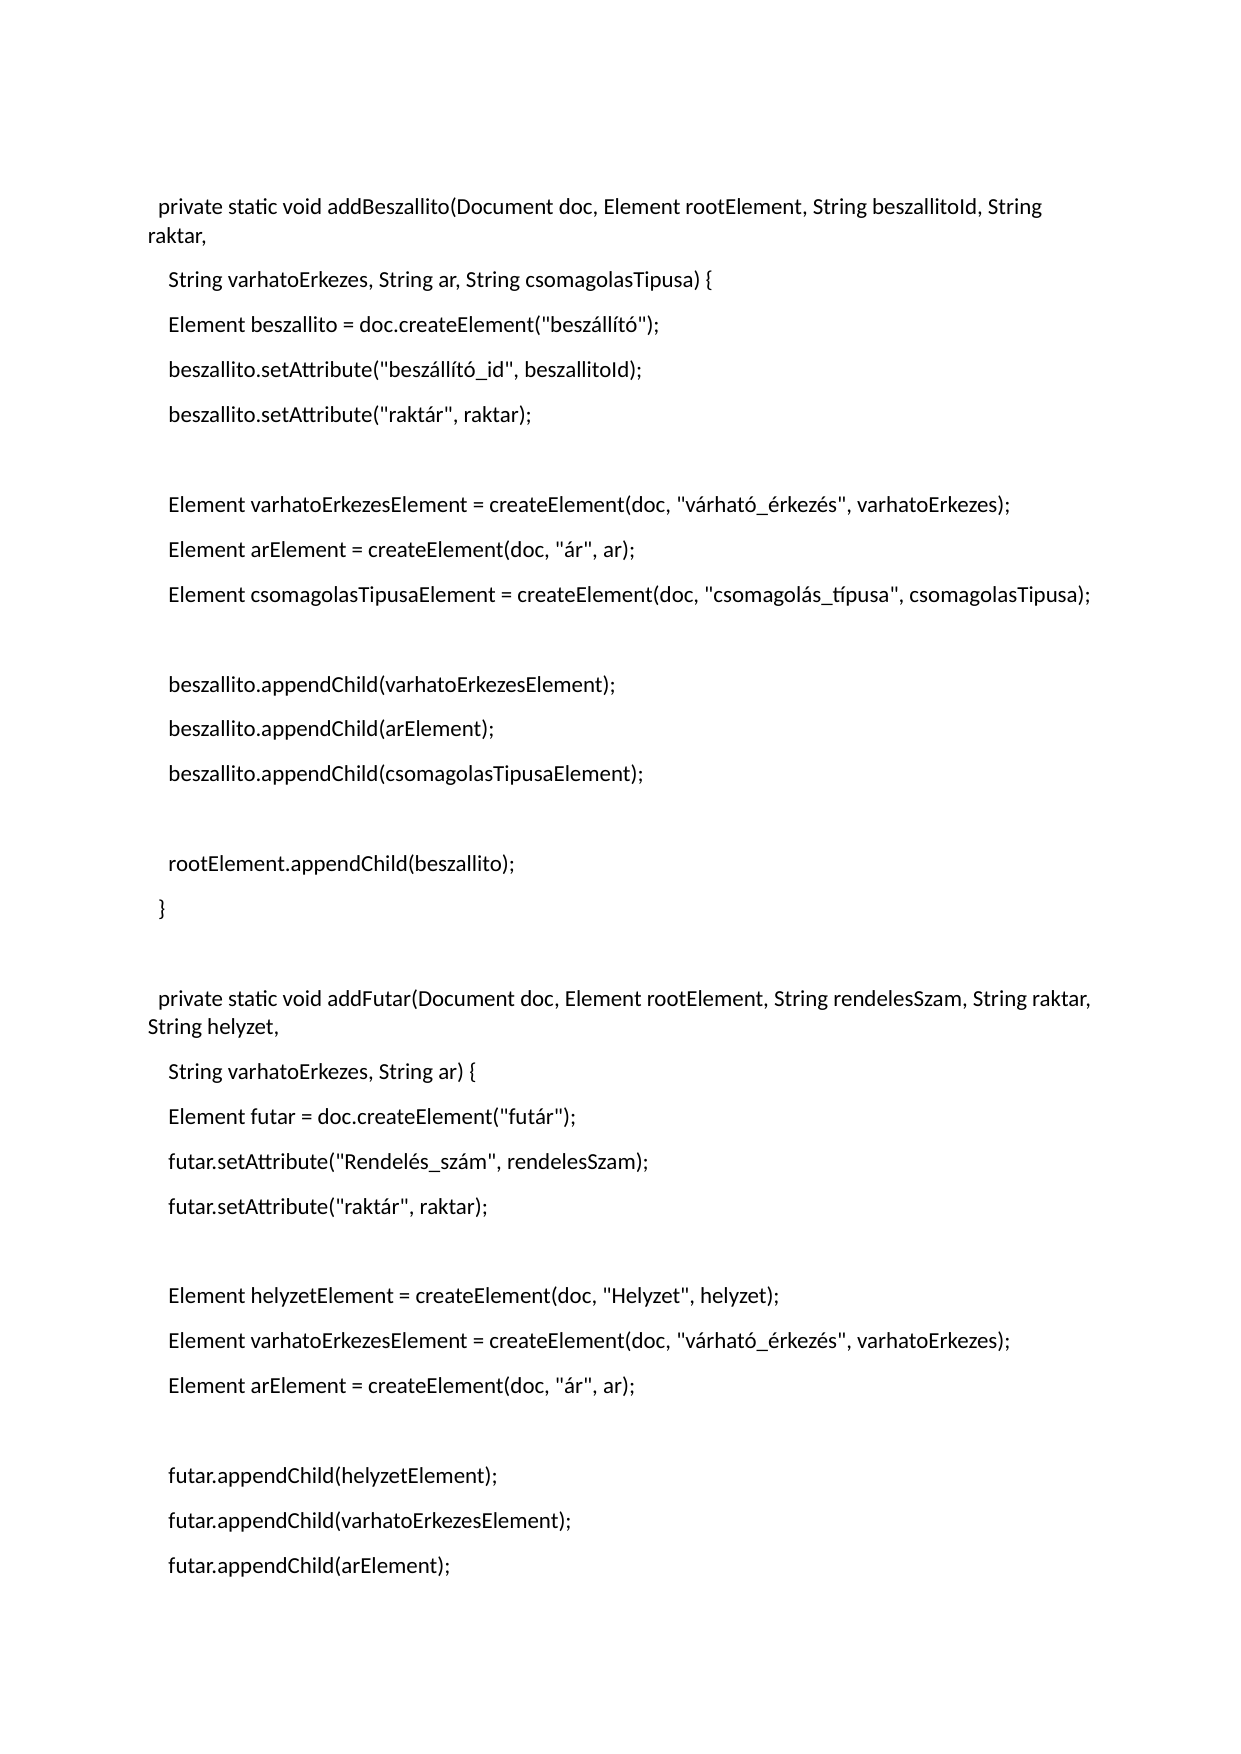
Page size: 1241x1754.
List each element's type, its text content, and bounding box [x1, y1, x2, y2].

text beszallito.appendChild(csomagolasTipusaElement); [148, 759, 1093, 787]
text Element helyzetElement = createElement(doc, "Helyzet", helyzet); [148, 1282, 1093, 1309]
text futar.setAttribute("raktár", raktar); [148, 1192, 1093, 1220]
text futar.appendChild(helyzetElement); [148, 1461, 1093, 1489]
text private static void addBeszallito(Document doc, Element rootElement, String beszallitoId, String raktar, [148, 192, 1093, 249]
text futar.setAttribute("Rendelés_szám", rendelesSzam); [148, 1147, 1093, 1175]
text Element arElement = createElement(doc, "ár", ar); [148, 535, 1093, 563]
text Element arElement = createElement(doc, "ár", ar); [148, 1371, 1093, 1399]
text String varhatoErkezes, String ar, String csomagolasTipusa) { [148, 266, 1093, 294]
text beszallito.setAttribute("raktár", raktar); [148, 400, 1093, 428]
text } [148, 894, 1093, 922]
text beszallito.appendChild(arElement); [148, 714, 1093, 743]
text futar.appendChild(arElement); [148, 1551, 1093, 1579]
text String varhatoErkezes, String ar) { [148, 1057, 1093, 1085]
text Element csomagolasTipusaElement = createElement(doc, "csomagolás_típusa", csomagolasTipusa); [148, 580, 1093, 608]
text Element futar = doc.createElement("futár"); [148, 1102, 1093, 1130]
text rootElement.appendChild(beszallito); [148, 849, 1093, 877]
text beszallito.setAttribute("beszállító_id", beszallitoId); [148, 355, 1093, 383]
text Element varhatoErkezesElement = createElement(doc, "várható_érkezés", varhatoErkezes); [148, 490, 1093, 518]
text Element beszallito = doc.createElement("beszállító"); [148, 311, 1093, 338]
text futar.appendChild(varhatoErkezesElement); [148, 1506, 1093, 1534]
text Element varhatoErkezesElement = createElement(doc, "várható_érkezés", varhatoErkezes); [148, 1326, 1093, 1354]
text private static void addFutar(Document doc, Element rootElement, String rendelesSzam, String raktar, String helyzet, [148, 984, 1093, 1040]
text beszallito.appendChild(varhatoErkezesElement); [148, 670, 1093, 698]
